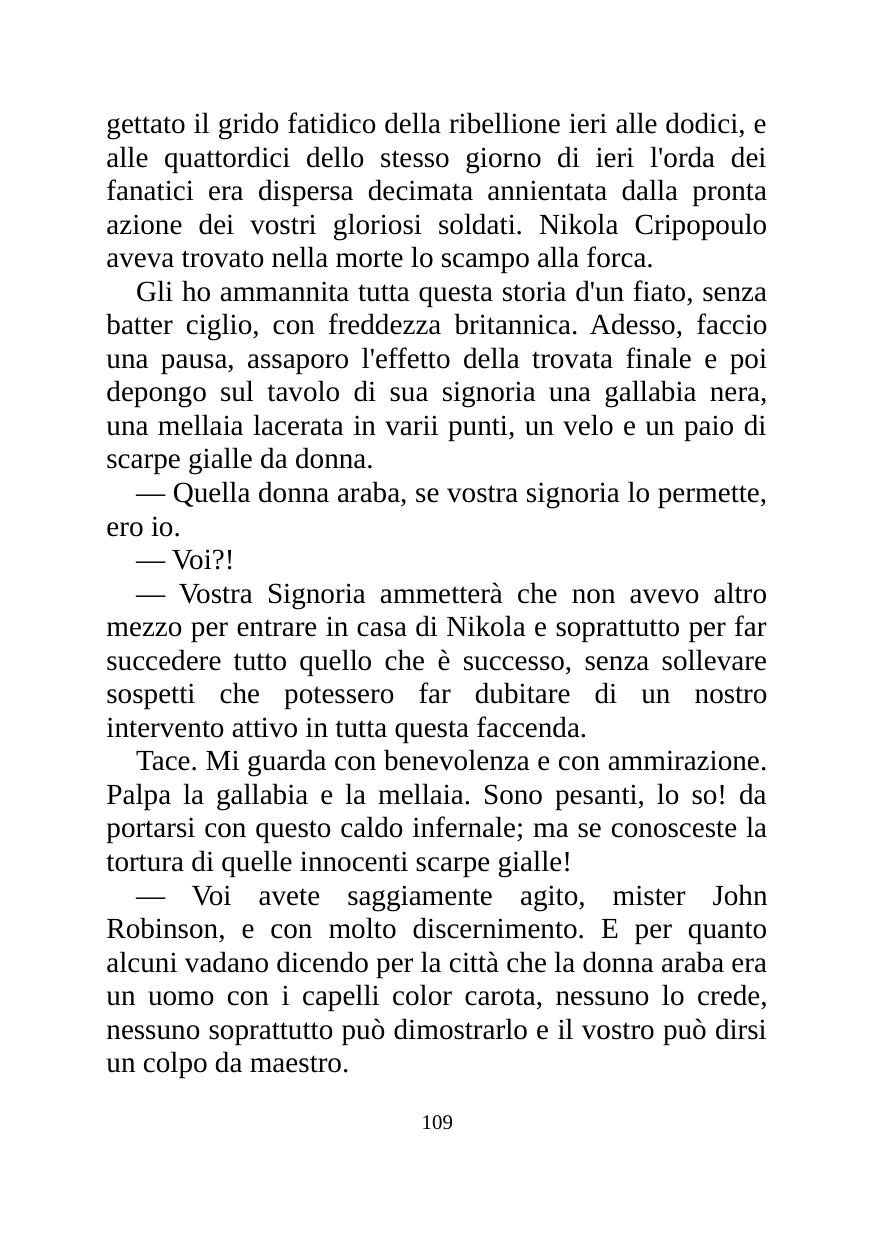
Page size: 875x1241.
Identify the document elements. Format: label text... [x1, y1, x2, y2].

text — Vostra Signoria ammetterà che non avevo altro mezzo per entrare in casa di Nikola e soprattutto per far succedere tutto quello che è successo, senza sollevare sospetti che potessero far dubitare di un nostro intervento attivo in tutta questa faccenda. [106, 576, 768, 743]
text gettato il grido fatidico della ribellione ieri alle dodici, e alle quattordici dello stesso giorno di ieri l'orda dei fanatici era dispersa decimata annientata dalla pronta azione dei vostri gloriosi soldati. Nikola Cripopoulo aveva trovato nella morte lo scampo alla forca. [106, 106, 768, 274]
text — Quella donna araba, se vostra signoria lo permette, ero io. [106, 475, 768, 542]
text — Voi avete saggiamente agito, mister John Robinson, e con molto discernimento. E per quanto alcuni vadano dicendo per la città che la donna araba era un uomo con i capelli color carota, nessuno lo crede, nessuno soprattutto può dimostrarlo e il vostro può dirsi un colpo da maestro. [106, 878, 768, 1079]
text — Voi?! [106, 542, 768, 576]
text Tace. Mi guarda con benevolenza e con ammirazione. Palpa la gallabia e la mellaia. Sono pesanti, lo so! da portarsi con questo caldo infernale; ma se conosceste la tortura di quelle innocenti scarpe gialle! [106, 743, 768, 878]
text Gli ho ammannita tutta questa storia d'un fiato, senza batter ciglio, con freddezza britannica. Adesso, faccio una pausa, assaporo l'effetto della trovata finale e poi depongo sul tavolo di sua signoria una gallabia nera, una mellaia lacerata in varii punti, un velo e un paio di scarpe gialle da donna. [106, 274, 768, 475]
